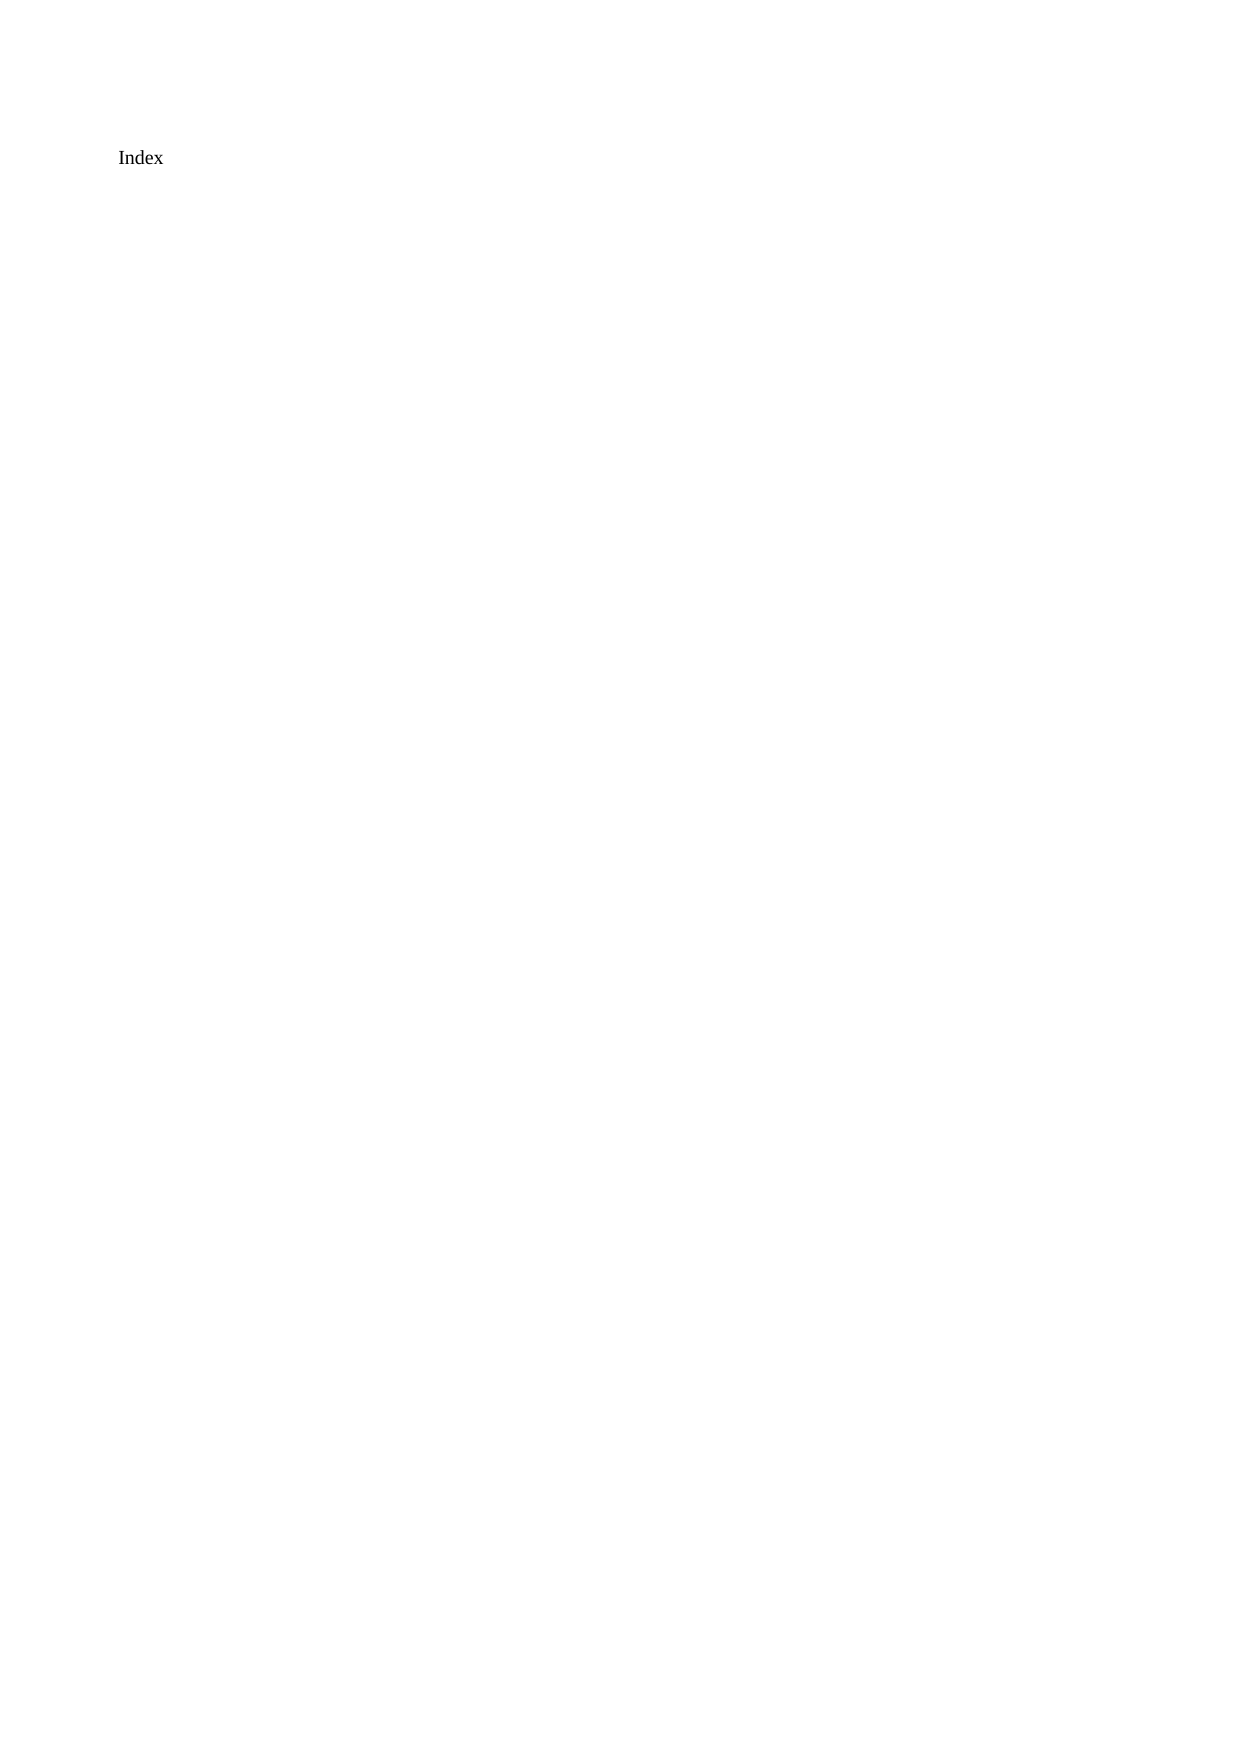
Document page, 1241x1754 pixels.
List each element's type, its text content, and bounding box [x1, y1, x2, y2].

text Index [118, 146, 1122, 169]
